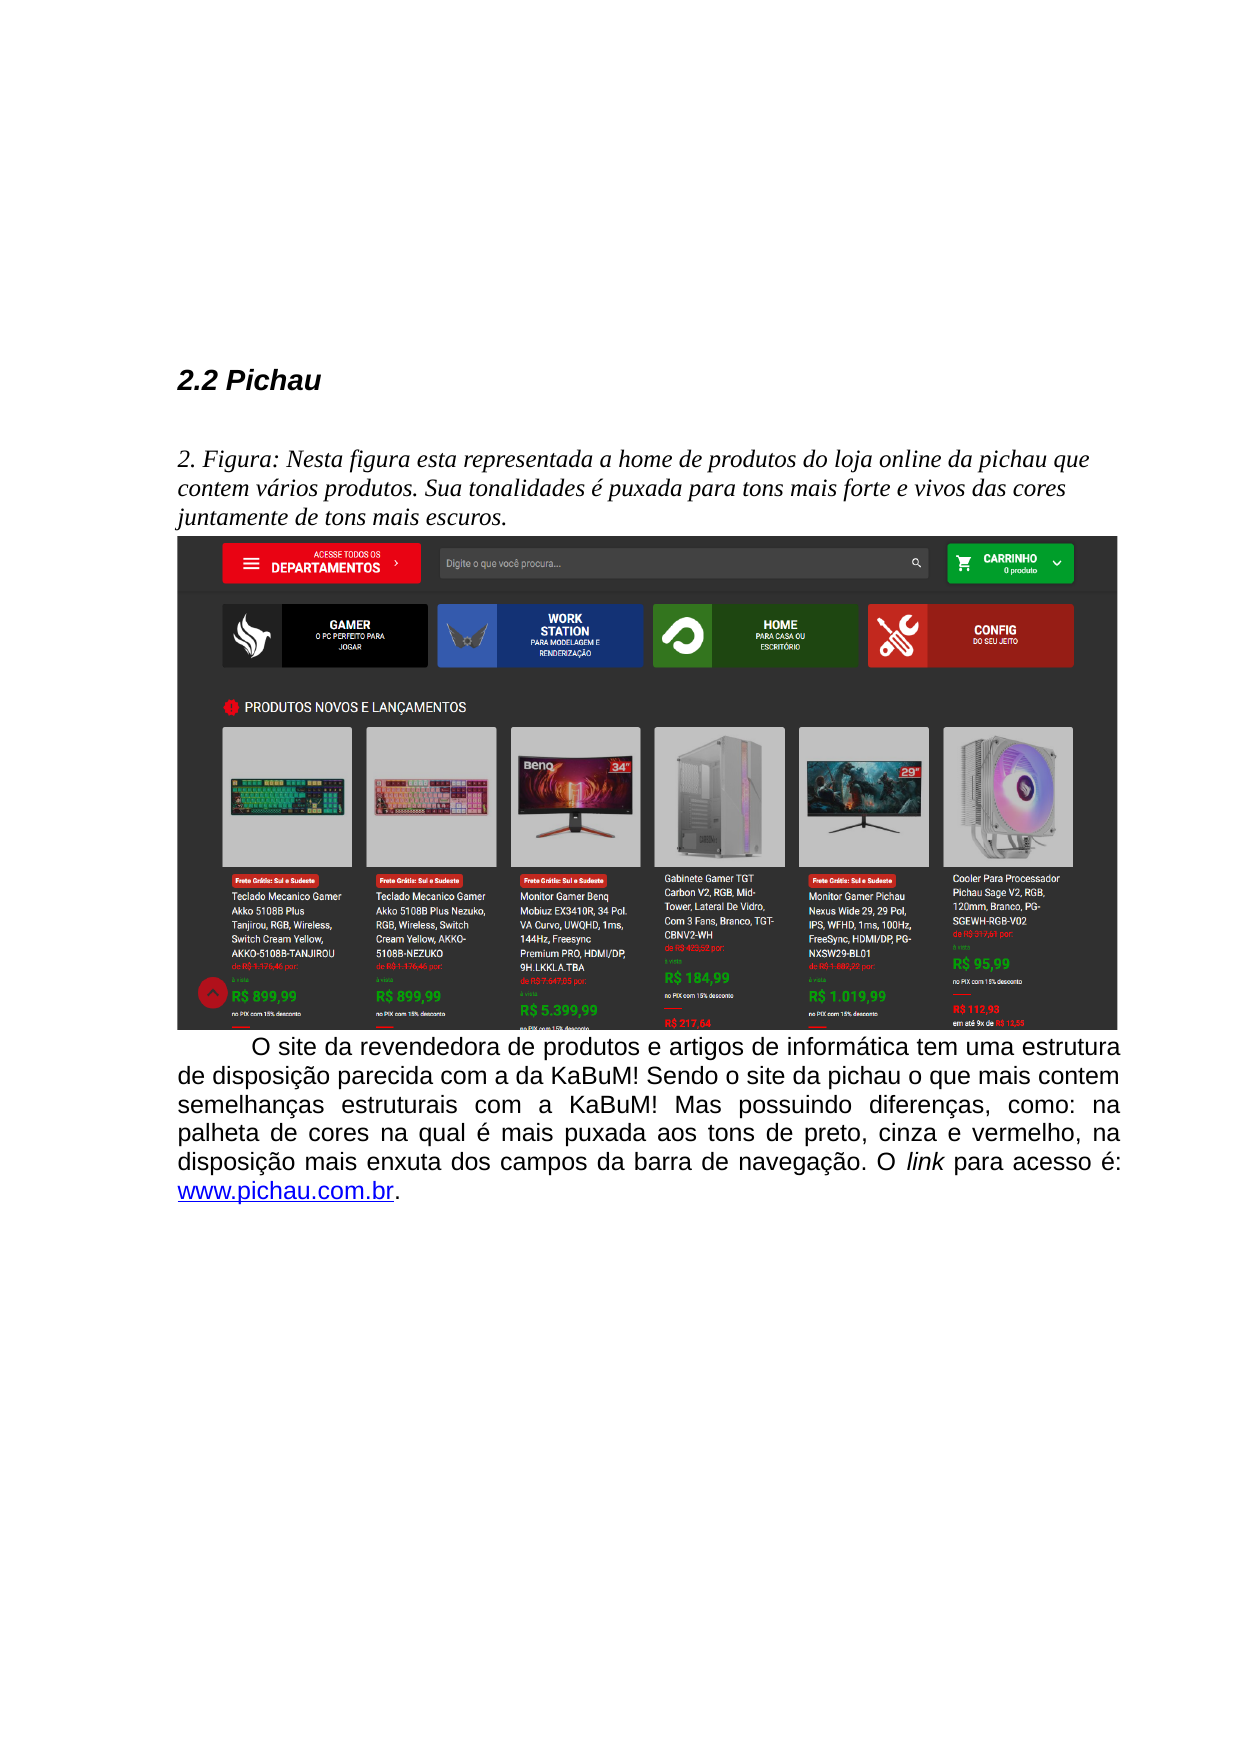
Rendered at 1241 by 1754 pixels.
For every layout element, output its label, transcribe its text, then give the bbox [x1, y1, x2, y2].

subtitle 2.2 Pichau [177, 363, 1122, 397]
text 2. Figura: Nesta figura esta representada a home de produtos do loja online da pichau que contem vários produtos. Sua tonalidades é puxada para tons mais forte e vivos das cores juntamente de tons mais escuros. [177, 444, 1117, 531]
text O site da revendedora de produtos e artigos de informática tem uma estrutura de disposição parecida com a da KaBuM! Sendo o site da pichau o que mais contem semelhanças estruturais com a KaBuM! Mas possuindo diferenças, como: na palheta de cores na qual é mais puxada aos tons de preto, cinza e vermelho, na disposição mais enxuta dos campos da barra de navegação. O link para acesso é: www.pichau.com.br. [177, 1032, 1122, 1204]
picture [177, 536, 1118, 1030]
